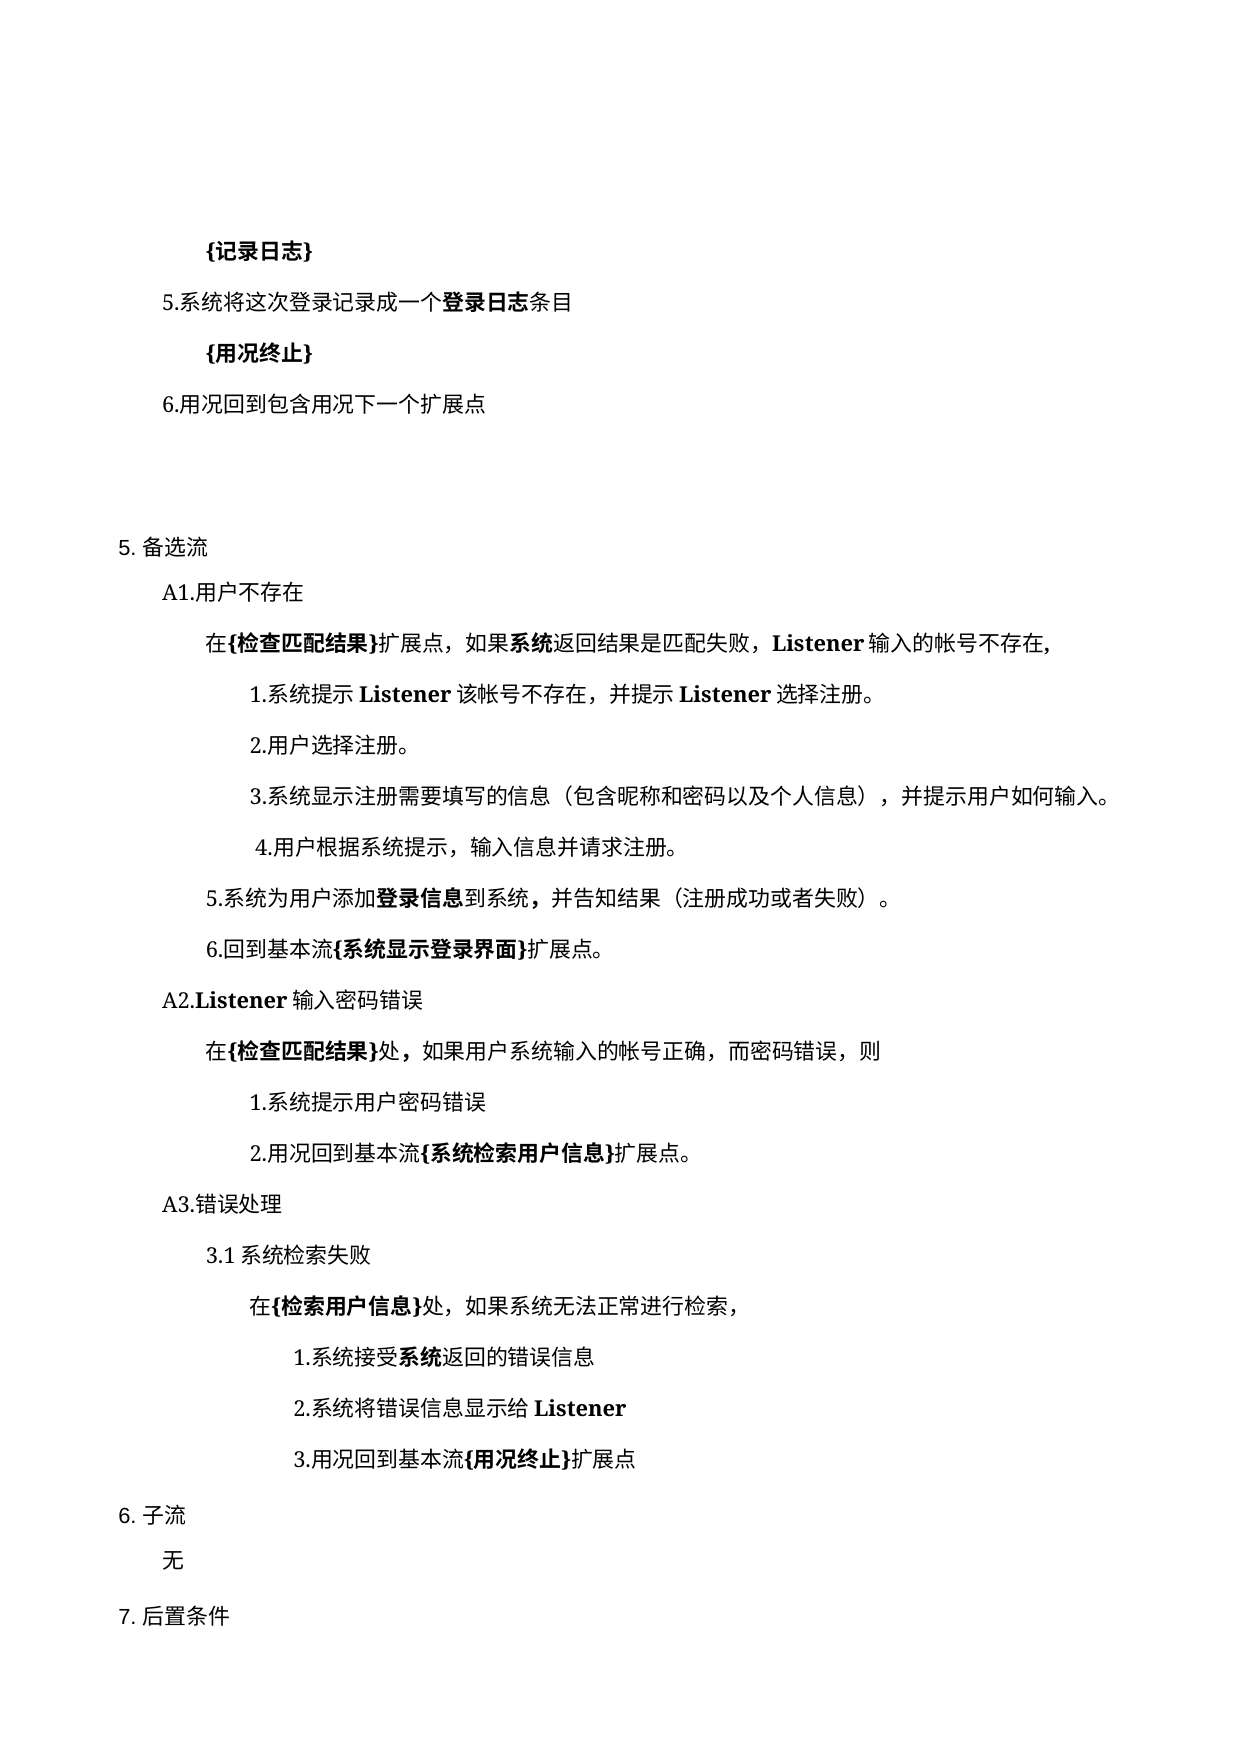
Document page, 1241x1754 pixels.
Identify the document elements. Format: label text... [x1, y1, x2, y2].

text 在{检查匹配结果}处，如果用户系统输入的帐号正确，而密码错误，则 [118, 1034, 1122, 1066]
text A2.Listener输入密码错误 [118, 983, 1122, 1014]
text 2.系统将错误信息显示给Listener [118, 1391, 1122, 1423]
text {记录日志} [118, 234, 1122, 266]
text 3.系统显示注册需要填写的信息（包含昵称和密码以及个人信息），并提示用户如何输入。 [118, 779, 1122, 810]
subtitle 备选流 [118, 530, 1122, 562]
text 5.系统将这次登录记录成一个登录日志条目 [118, 285, 1122, 317]
text 1.系统提示Listener该帐号不存在，并提示Listener选择注册。 [118, 677, 1122, 708]
text 6.用况回到包含用况下一个扩展点 [118, 387, 1122, 419]
text 3.1系统检索失败 [118, 1238, 1122, 1270]
text A3.错误处理 [118, 1187, 1122, 1219]
subtitle 后置条件 [118, 1599, 1122, 1631]
subtitle 子流 [118, 1498, 1122, 1530]
text 1.系统提示用户密码错误 [118, 1085, 1122, 1117]
text A1.用户不存在 [118, 574, 1122, 606]
text 3.用况回到基本流{用况终止}扩展点 [118, 1442, 1122, 1474]
text 无 [118, 1543, 1122, 1574]
text 2.用况回到基本流{系统检索用户信息}扩展点。 [118, 1136, 1122, 1168]
text {用况终止} [118, 336, 1122, 368]
text 5.系统为用户添加登录信息到系统，并告知结果（注册成功或者失败）。 [118, 881, 1122, 912]
text 6.回到基本流{系统显示登录界面}扩展点。 [118, 932, 1122, 963]
text 在{检查匹配结果}扩展点，如果系统返回结果是匹配失败，Listener输入的帐号不存在, [118, 626, 1122, 657]
text 2.用户选择注册。 [118, 728, 1122, 759]
text 4.用户根据系统提示，输入信息并请求注册。 [118, 830, 1122, 861]
text 在{检索用户信息}处，如果系统无法正常进行检索， [118, 1289, 1122, 1321]
text 1.系统接受系统返回的错误信息 [118, 1340, 1122, 1372]
